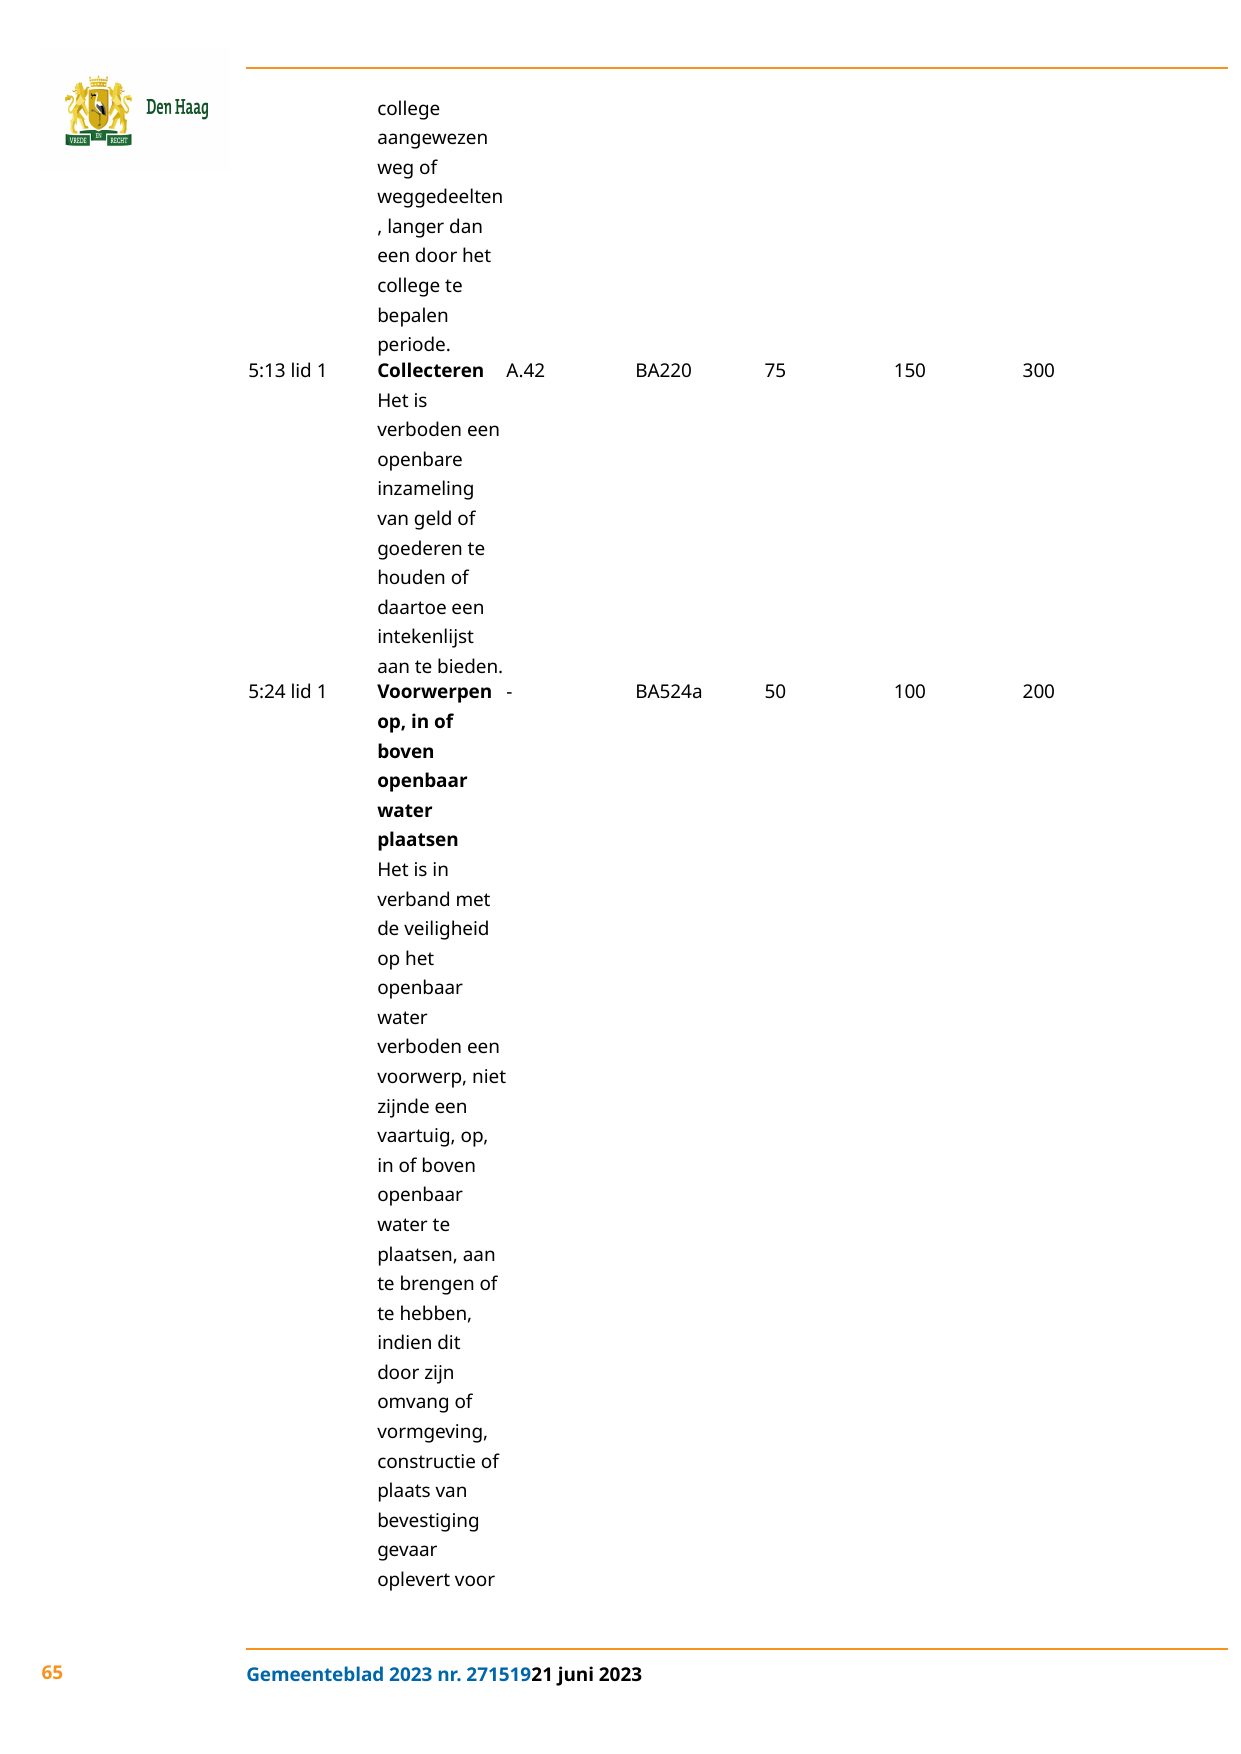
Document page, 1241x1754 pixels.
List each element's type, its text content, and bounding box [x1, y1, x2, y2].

table_cell - [506, 679, 635, 1592]
table_cell [894, 95, 1022, 357]
table_cell A.42 [506, 357, 635, 679]
table_cell Voorwerpen op, in of boven openbaar water plaatsen Het is in verband met de veiligheid op het openbaar water verboden een voorwerp, niet zijnde een vaartuig, op, in of boven openbaar water te plaatsen, aan te brengen of te hebben, indien dit door zijn omvang of vormgeving, constructie of plaats van bevestiging gevaar oplevert voor [377, 679, 506, 1592]
table_cell 100 [894, 679, 1022, 1592]
table_cell 200 [1023, 679, 1152, 1592]
table_cell [635, 95, 764, 357]
table_cell [764, 95, 893, 357]
table_cell 75 [764, 357, 893, 679]
picture [41, 47, 231, 172]
table_cell 150 [894, 357, 1022, 679]
table_cell BA220 [635, 357, 764, 679]
table_cell 5:13 lid 1 [248, 357, 377, 679]
table_cell BA524a [635, 679, 764, 1592]
table_cell 300 [1023, 357, 1152, 679]
table_cell 5:24 lid 1 [248, 679, 377, 1592]
table_cell 50 [764, 679, 893, 1592]
table_cell Collecteren Het is verboden een openbare inzameling van geld of goederen te houden of daartoe een intekenlijst aan te bieden. [377, 357, 506, 679]
table_cell - [506, 95, 635, 357]
table_cell college aangewezen weg of weggedeelten, langer dan een door het college te bepalen periode. [377, 95, 506, 357]
table_cell [248, 95, 377, 357]
table_cell [1023, 95, 1152, 357]
